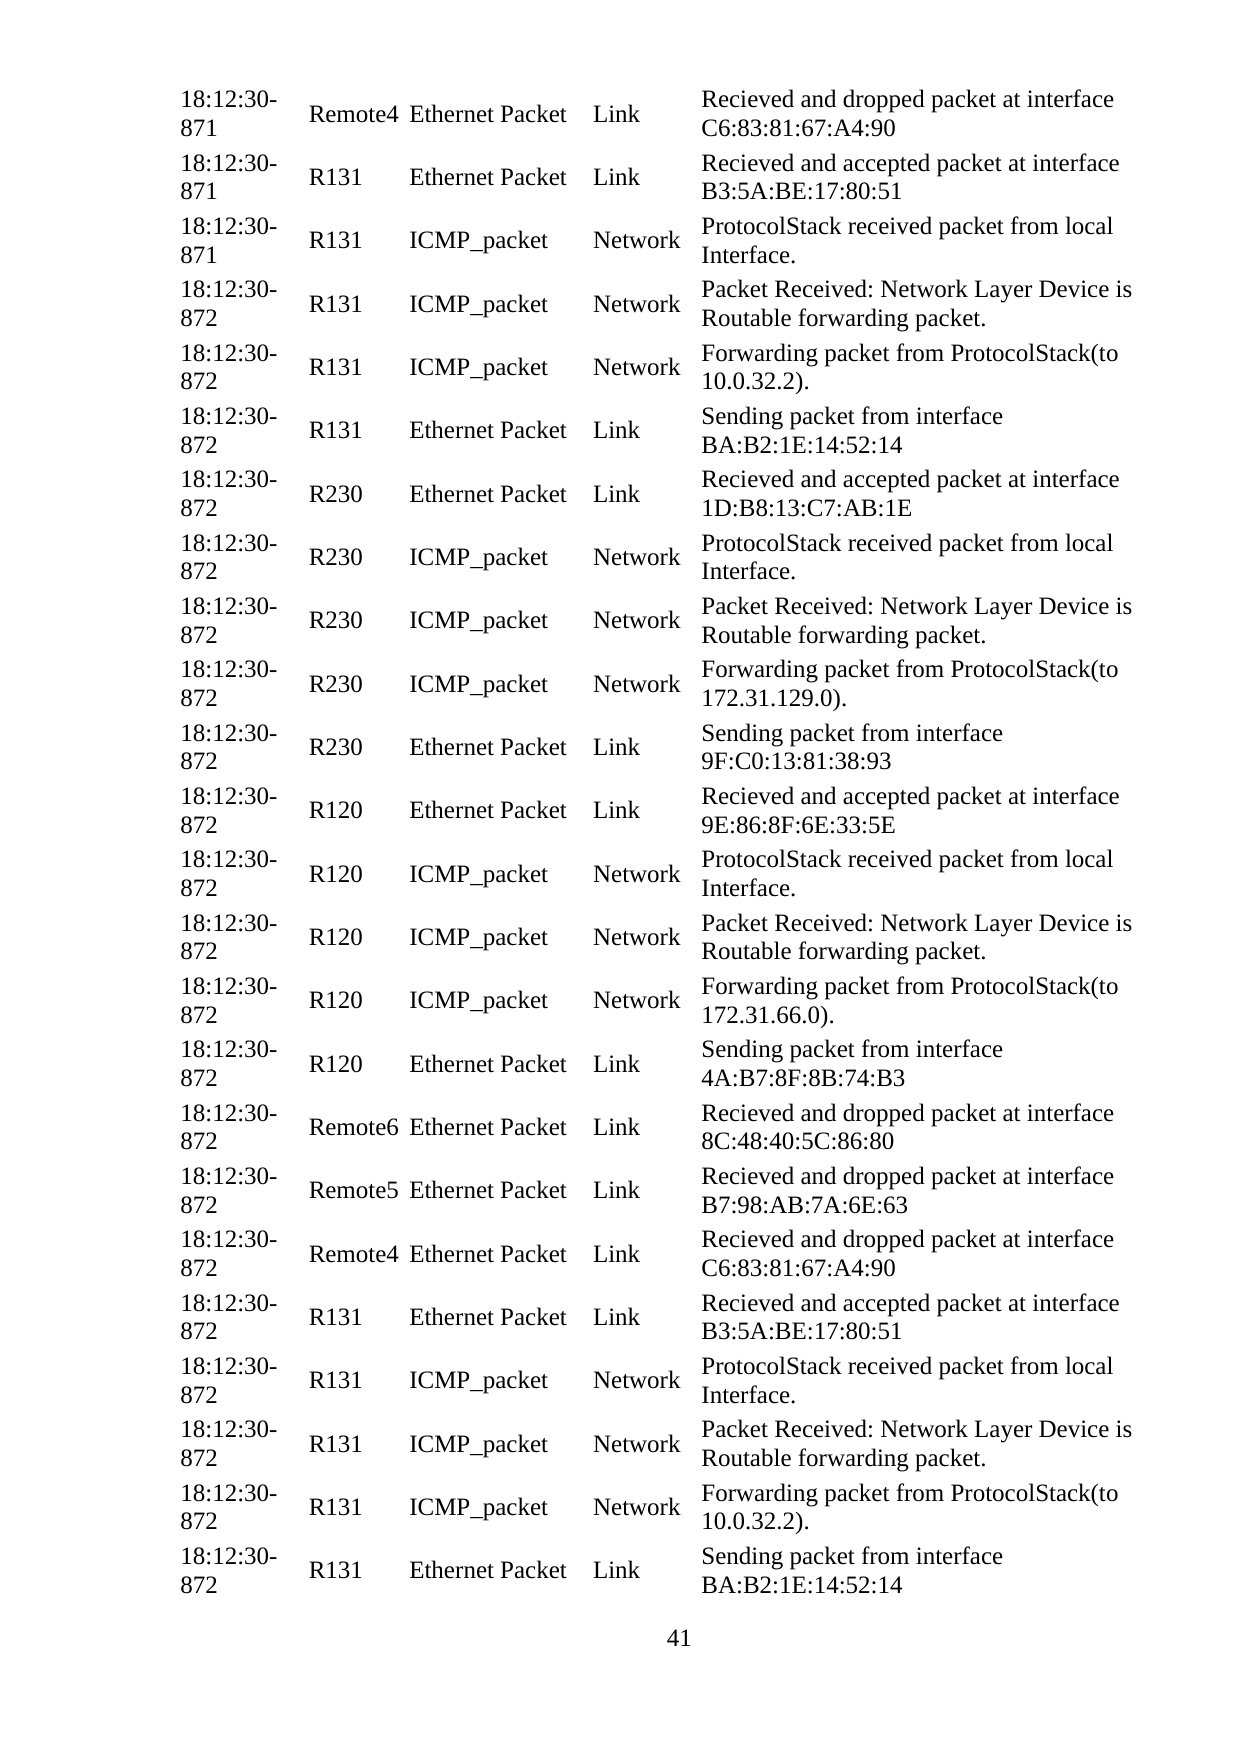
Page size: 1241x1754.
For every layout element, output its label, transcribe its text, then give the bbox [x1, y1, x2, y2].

table_cell ICMP_packet [406, 525, 590, 588]
table_cell Remote6 [306, 1095, 406, 1158]
table_cell ProtocolStack received packet from local Interface. [698, 208, 1181, 271]
table_cell Link [590, 1221, 698, 1285]
table_cell Link [590, 81, 698, 145]
table_cell Forwarding packet from ProtocolStack(to 172.31.66.0). [698, 968, 1181, 1031]
table_cell R230 [306, 525, 406, 588]
table_cell Recieved and dropped packet at interface C6:83:81:67:A4:90 [698, 1221, 1181, 1285]
table_cell 18:12:30-872 [177, 1411, 306, 1475]
table_cell R120 [306, 841, 406, 905]
table_cell ICMP_packet [406, 651, 590, 715]
table_cell 18:12:30-872 [177, 1538, 306, 1601]
table_cell Remote4 [306, 1221, 406, 1285]
table_cell R230 [306, 588, 406, 651]
table_cell Link [590, 1285, 698, 1348]
table_cell Recieved and accepted packet at interface B3:5A:BE:17:80:51 [698, 145, 1181, 208]
table_cell Link [590, 398, 698, 461]
table_cell Recieved and accepted packet at interface 1D:B8:13:C7:AB:1E [698, 461, 1181, 525]
table_cell R120 [306, 905, 406, 968]
table_cell Network [590, 1411, 698, 1475]
table_cell R131 [306, 335, 406, 398]
table_cell Ethernet Packet [406, 1221, 590, 1285]
table_cell 18:12:30-872 [177, 968, 306, 1031]
table_cell Network [590, 968, 698, 1031]
table_cell Remote4 [306, 81, 406, 145]
table_cell 18:12:30-872 [177, 1285, 306, 1348]
table_cell Ethernet Packet [406, 1538, 590, 1601]
table_cell 18:12:30-872 [177, 398, 306, 461]
table_cell 18:12:30-872 [177, 1221, 306, 1285]
table_cell 18:12:30-872 [177, 1031, 306, 1095]
table_cell Link [590, 461, 698, 525]
table_cell 18:12:30-872 [177, 271, 306, 335]
table_cell ICMP_packet [406, 1348, 590, 1411]
table_cell R230 [306, 461, 406, 525]
table_cell Network [590, 208, 698, 271]
table_cell 18:12:30-872 [177, 525, 306, 588]
table_cell ProtocolStack received packet from local Interface. [698, 841, 1181, 905]
table_cell Sending packet from interface 4A:B7:8F:8B:74:B3 [698, 1031, 1181, 1095]
table_cell Ethernet Packet [406, 715, 590, 778]
table_cell Ethernet Packet [406, 145, 590, 208]
table_cell 18:12:30-872 [177, 1158, 306, 1221]
table_cell R131 [306, 1285, 406, 1348]
table_cell 18:12:30-872 [177, 905, 306, 968]
table_cell Network [590, 841, 698, 905]
table_cell 18:12:30-872 [177, 335, 306, 398]
table_cell R131 [306, 271, 406, 335]
table_cell Network [590, 271, 698, 335]
table_cell ProtocolStack received packet from local Interface. [698, 1348, 1181, 1411]
table_cell ICMP_packet [406, 335, 590, 398]
table_cell 18:12:30-872 [177, 715, 306, 778]
table_cell R131 [306, 208, 406, 271]
table_cell Sending packet from interface BA:B2:1E:14:52:14 [698, 1538, 1181, 1601]
table_cell R131 [306, 398, 406, 461]
table_cell ICMP_packet [406, 905, 590, 968]
table_cell 18:12:30-872 [177, 461, 306, 525]
table_cell Sending packet from interface 9F:C0:13:81:38:93 [698, 715, 1181, 778]
table_cell 18:12:30-872 [177, 1348, 306, 1411]
table_cell R230 [306, 651, 406, 715]
table_cell Network [590, 1348, 698, 1411]
table_cell ICMP_packet [406, 271, 590, 335]
table_cell ICMP_packet [406, 588, 590, 651]
table_cell Network [590, 651, 698, 715]
table_cell Sending packet from interface BA:B2:1E:14:52:14 [698, 398, 1181, 461]
table_cell R131 [306, 1538, 406, 1601]
table_cell Link [590, 1031, 698, 1095]
table_cell Link [590, 715, 698, 778]
table_cell R120 [306, 1031, 406, 1095]
table_cell Ethernet Packet [406, 778, 590, 841]
table_cell Ethernet Packet [406, 398, 590, 461]
table_cell Recieved and dropped packet at interface B7:98:AB:7A:6E:63 [698, 1158, 1181, 1221]
table_cell Remote5 [306, 1158, 406, 1221]
table_cell Recieved and dropped packet at interface 8C:48:40:5C:86:80 [698, 1095, 1181, 1158]
table_cell Link [590, 1158, 698, 1221]
table_cell R131 [306, 1411, 406, 1475]
table_cell Network [590, 588, 698, 651]
table_cell Forwarding packet from ProtocolStack(to 10.0.32.2). [698, 1475, 1181, 1538]
table_cell Packet Received: Network Layer Device is Routable forwarding packet. [698, 905, 1181, 968]
table_cell 18:12:30-871 [177, 81, 306, 145]
table_cell R230 [306, 715, 406, 778]
table_cell Link [590, 1095, 698, 1158]
table_cell Ethernet Packet [406, 1158, 590, 1221]
table_cell ProtocolStack received packet from local Interface. [698, 525, 1181, 588]
table_cell R131 [306, 1475, 406, 1538]
table_cell 18:12:30-871 [177, 208, 306, 271]
table_cell 18:12:30-872 [177, 651, 306, 715]
table_cell 18:12:30-871 [177, 145, 306, 208]
table_cell R120 [306, 968, 406, 1031]
table_cell R131 [306, 145, 406, 208]
table_cell R120 [306, 778, 406, 841]
table_cell Packet Received: Network Layer Device is Routable forwarding packet. [698, 588, 1181, 651]
table_cell Recieved and accepted packet at interface 9E:86:8F:6E:33:5E [698, 778, 1181, 841]
table_cell Network [590, 1475, 698, 1538]
table_cell Ethernet Packet [406, 1095, 590, 1158]
table_cell Ethernet Packet [406, 461, 590, 525]
table_cell Ethernet Packet [406, 1031, 590, 1095]
table_cell Packet Received: Network Layer Device is Routable forwarding packet. [698, 1411, 1181, 1475]
table_cell ICMP_packet [406, 1411, 590, 1475]
table_cell Network [590, 905, 698, 968]
table_cell 18:12:30-872 [177, 1475, 306, 1538]
table_cell Network [590, 525, 698, 588]
table_cell Ethernet Packet [406, 81, 590, 145]
table_cell Link [590, 145, 698, 208]
table_cell 18:12:30-872 [177, 1095, 306, 1158]
table_cell ICMP_packet [406, 968, 590, 1031]
table_cell Recieved and accepted packet at interface B3:5A:BE:17:80:51 [698, 1285, 1181, 1348]
table_cell Link [590, 1538, 698, 1601]
table_cell 18:12:30-872 [177, 778, 306, 841]
table_cell Network [590, 335, 698, 398]
table_cell 18:12:30-872 [177, 841, 306, 905]
table_cell ICMP_packet [406, 208, 590, 271]
table_cell Forwarding packet from ProtocolStack(to 10.0.32.2). [698, 335, 1181, 398]
table_cell Link [590, 778, 698, 841]
table_cell ICMP_packet [406, 841, 590, 905]
table_cell Packet Received: Network Layer Device is Routable forwarding packet. [698, 271, 1181, 335]
table_cell 18:12:30-872 [177, 588, 306, 651]
table_cell ICMP_packet [406, 1475, 590, 1538]
table_cell R131 [306, 1348, 406, 1411]
table_cell Forwarding packet from ProtocolStack(to 172.31.129.0). [698, 651, 1181, 715]
table_cell Ethernet Packet [406, 1285, 590, 1348]
table_cell Recieved and dropped packet at interface C6:83:81:67:A4:90 [698, 81, 1181, 145]
